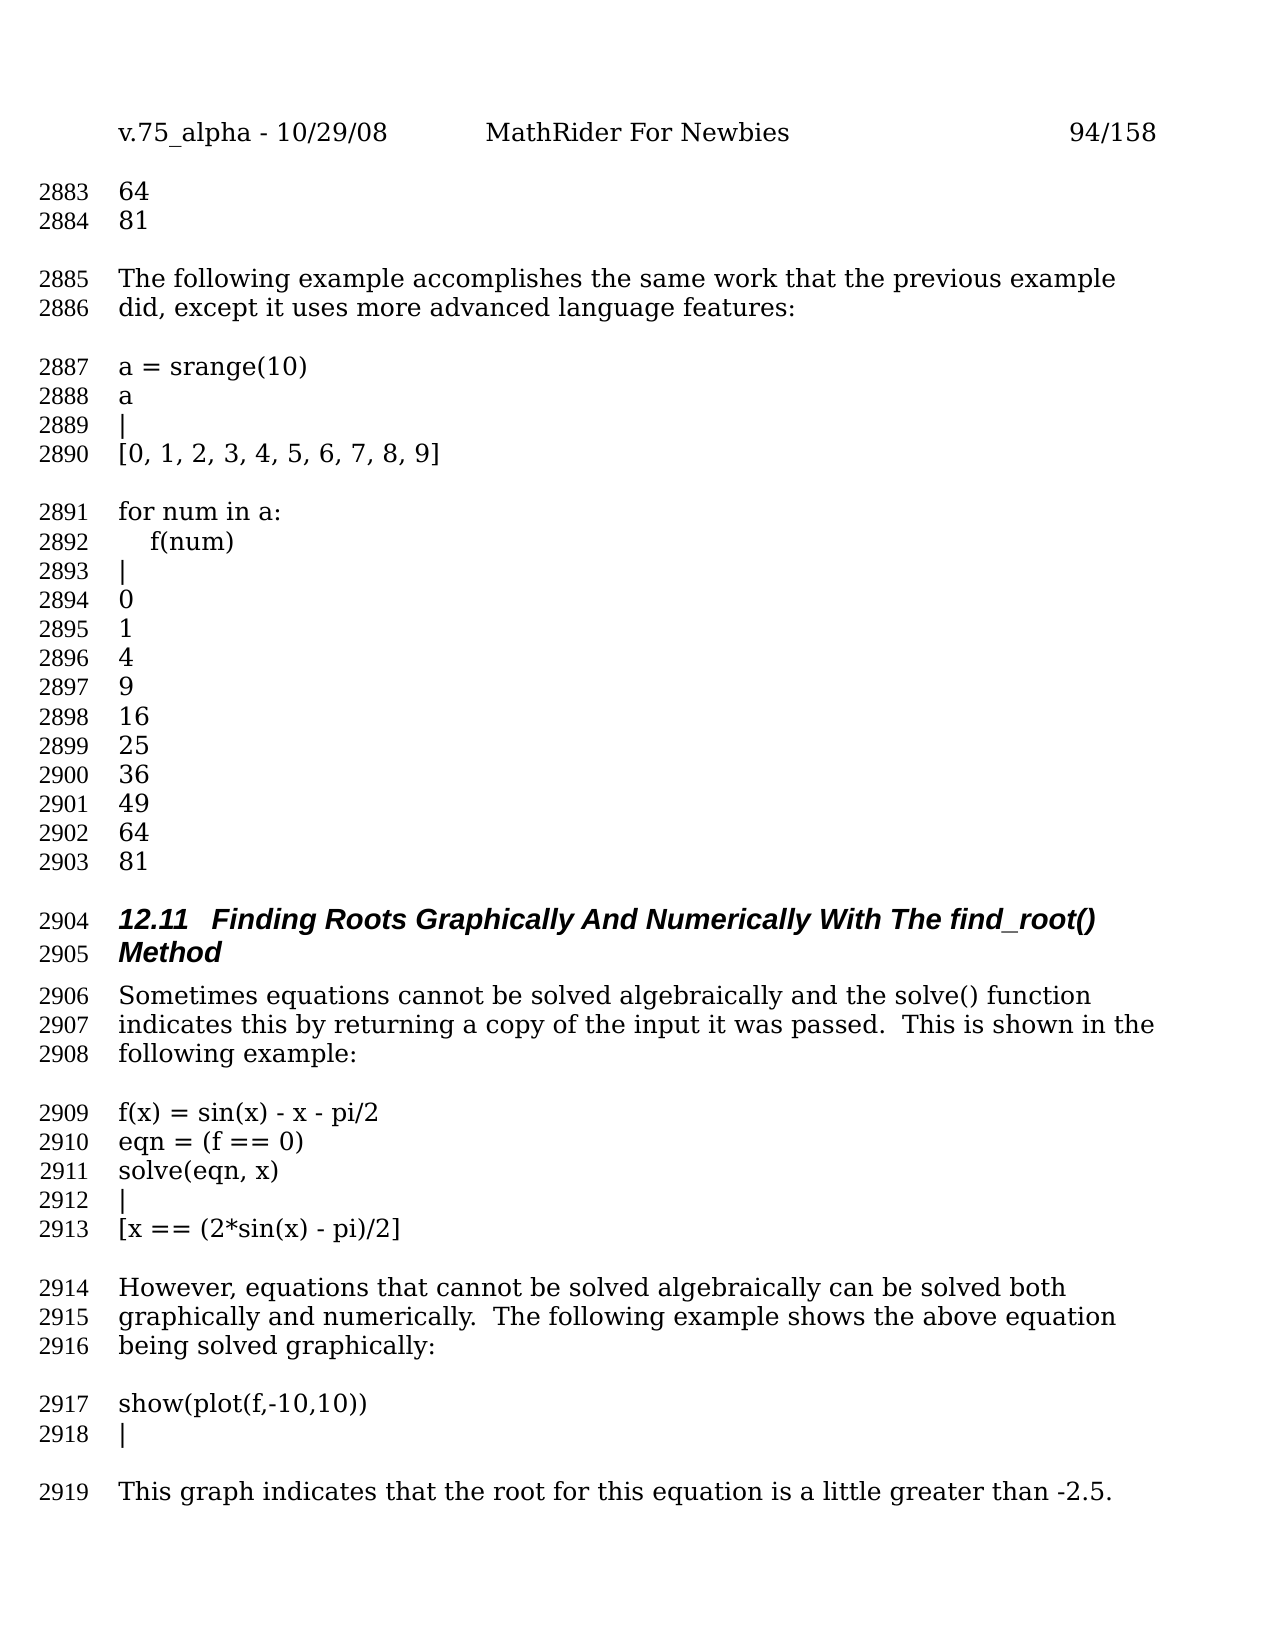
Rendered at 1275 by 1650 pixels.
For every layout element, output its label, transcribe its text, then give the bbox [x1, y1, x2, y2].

text 81 [118, 206, 1157, 235]
text f(num) [118, 527, 1157, 556]
text show(plot(f,-10,10)) [118, 1390, 1157, 1419]
text 49 [118, 789, 1157, 818]
text 64 [118, 818, 1157, 848]
text 36 [118, 760, 1157, 789]
text | [118, 1419, 1157, 1448]
text 25 [118, 731, 1157, 760]
text 81 [118, 848, 1157, 877]
subtitle Finding Roots Graphically And Numerically With The find_root() Method [118, 902, 1157, 969]
text eqn = (f == 0) [118, 1127, 1157, 1156]
text [0, 1, 2, 3, 4, 5, 6, 7, 8, 9] [118, 439, 1157, 468]
text The following example accomplishes the same work that the previous example did, except it uses more advanced language features: [118, 264, 1157, 323]
text 16 [118, 702, 1157, 731]
text a [118, 381, 1157, 410]
text for num in a: [118, 498, 1157, 527]
text 0 [118, 585, 1157, 614]
text 64 [118, 177, 1157, 206]
text This graph indicates that the root for this equation is a little greater than -2.5. [118, 1477, 1157, 1506]
text | [118, 1186, 1157, 1215]
text f(x) = sin(x) - x - pi/2 [118, 1098, 1157, 1127]
text [x == (2*sin(x) - pi)/2] [118, 1215, 1157, 1244]
text Sometimes equations cannot be solved algebraically and the solve() function indicates this by returning a copy of the input it was passed. This is shown in the following example: [118, 981, 1157, 1069]
text 4 [118, 643, 1157, 673]
text solve(eqn, x) [118, 1156, 1157, 1186]
text | [118, 410, 1157, 439]
text 9 [118, 673, 1157, 702]
text 1 [118, 614, 1157, 643]
text However, equations that cannot be solved algebraically can be solved both graphically and numerically. The following example shows the above equation being solved graphically: [118, 1273, 1157, 1361]
text | [118, 556, 1157, 585]
text a = srange(10) [118, 352, 1157, 381]
